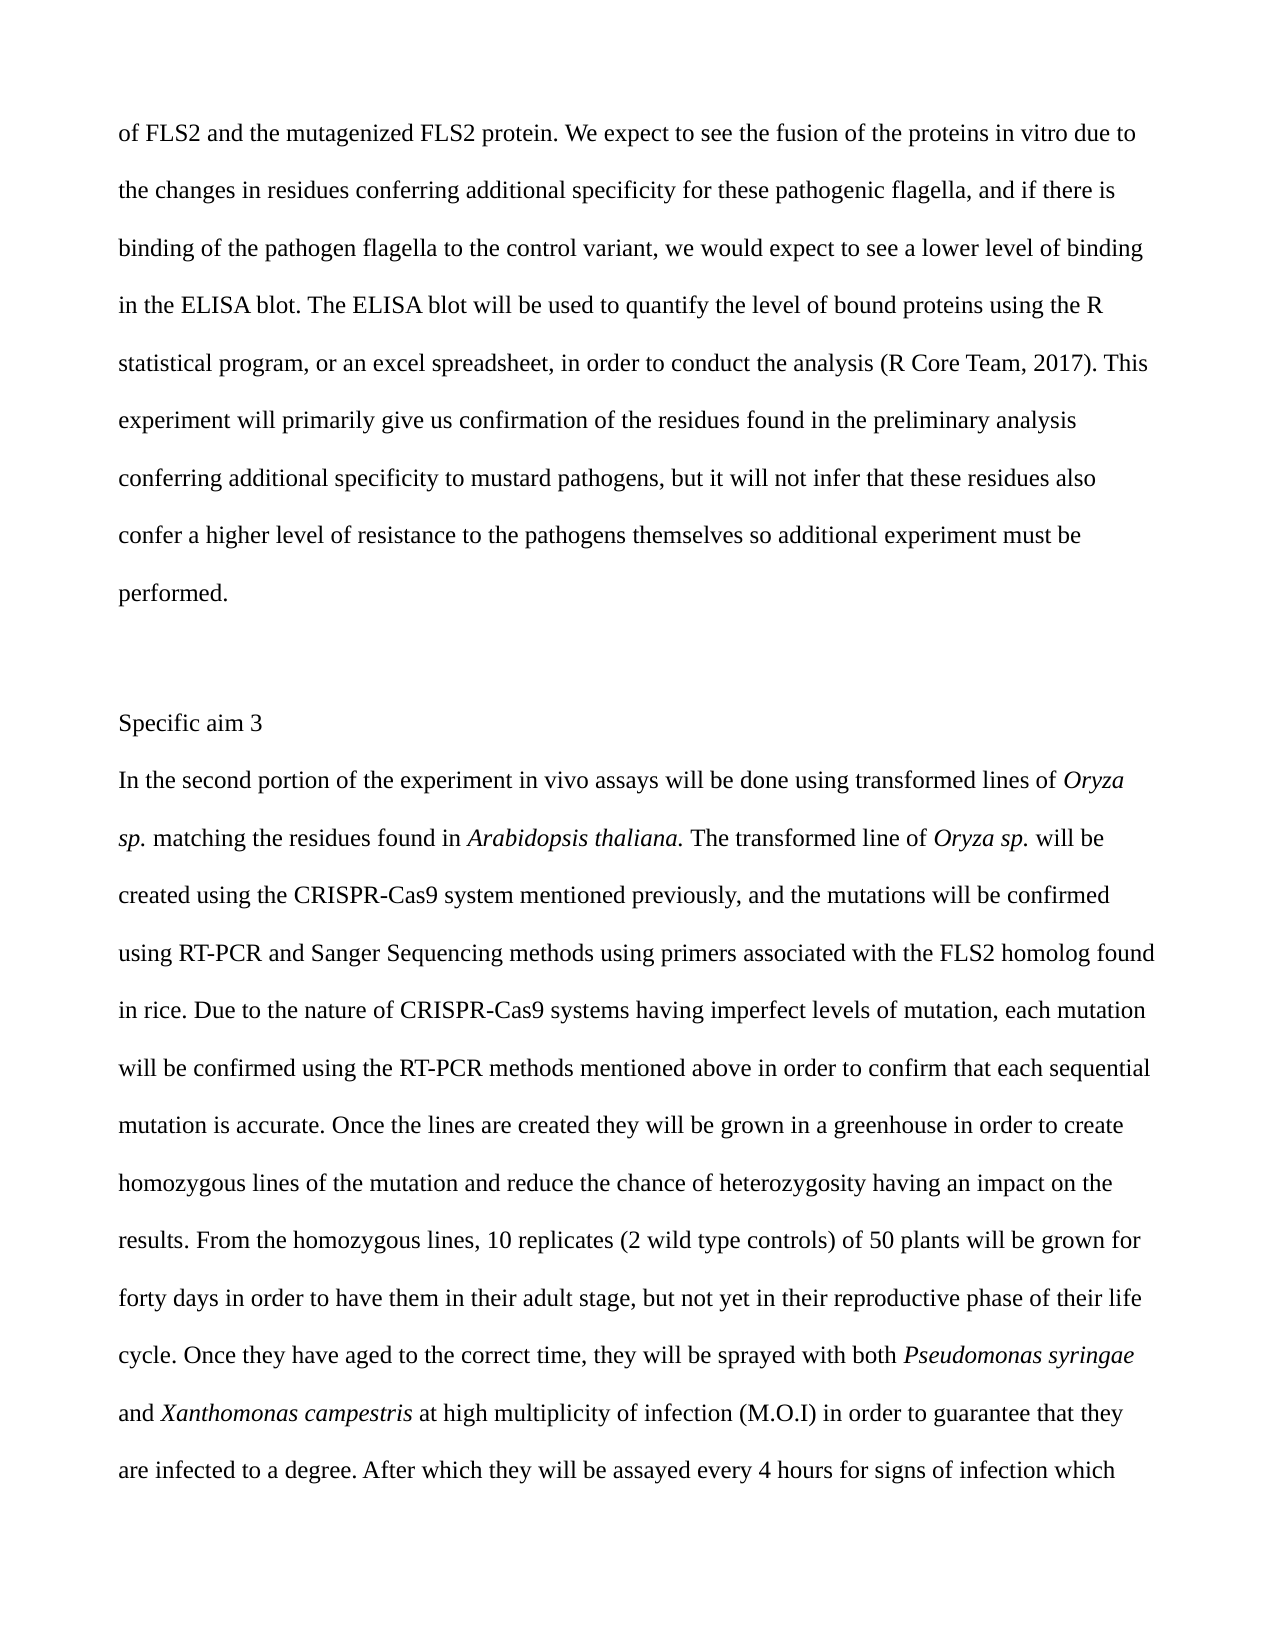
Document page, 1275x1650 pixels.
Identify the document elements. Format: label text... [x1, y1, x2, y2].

text In the second portion of the experiment in vivo assays will be done using transformed lines of Oryza sp. matching the residues found in Arabidopsis thaliana. The transformed line of Oryza sp. will be created using the CRISPR-Cas9 system mentioned previously, and the mutations will be confirmed using RT-PCR and Sanger Sequencing methods using primers associated with the FLS2 homolog found in rice. Due to the nature of CRISPR-Cas9 systems having imperfect levels of mutation, each mutation will be confirmed using the RT-PCR methods mentioned above in order to confirm that each sequential mutation is accurate. Once the lines are created they will be grown in a greenhouse in order to create homozygous lines of the mutation and reduce the chance of heterozygosity having an impact on the results. From the homozygous lines, 10 replicates (2 wild type controls) of 50 plants will be grown for forty days in order to have them in their adult stage, but not yet in their reproductive phase of their life cycle. Once they have aged to the correct time, they will be sprayed with both Pseudomonas syringae and Xanthomonas campestris at high multiplicity of infection (M.O.I) in order to guarantee that they are infected to a degree. After which they will be assayed every 4 hours for signs of infection which [118, 765, 1157, 1484]
text of FLS2 and the mutagenized FLS2 protein. We expect to see the fusion of the proteins in vitro due to the changes in residues conferring additional specificity for these pathogenic flagella, and if there is binding of the pathogen flagella to the control variant, we would expect to see a lower level of binding in the ELISA blot. The ELISA blot will be used to quantify the level of bound proteins using the R statistical program, or an excel spreadsheet, in order to conduct the analysis (R Core Team, 2017). This experiment will primarily give us confirmation of the residues found in the preliminary analysis conferring additional specificity to mustard pathogens, but it will not infer that these residues also confer a higher level of resistance to the pathogens themselves so additional experiment must be performed. [118, 118, 1157, 607]
text Specific aim 3 [118, 708, 1157, 736]
